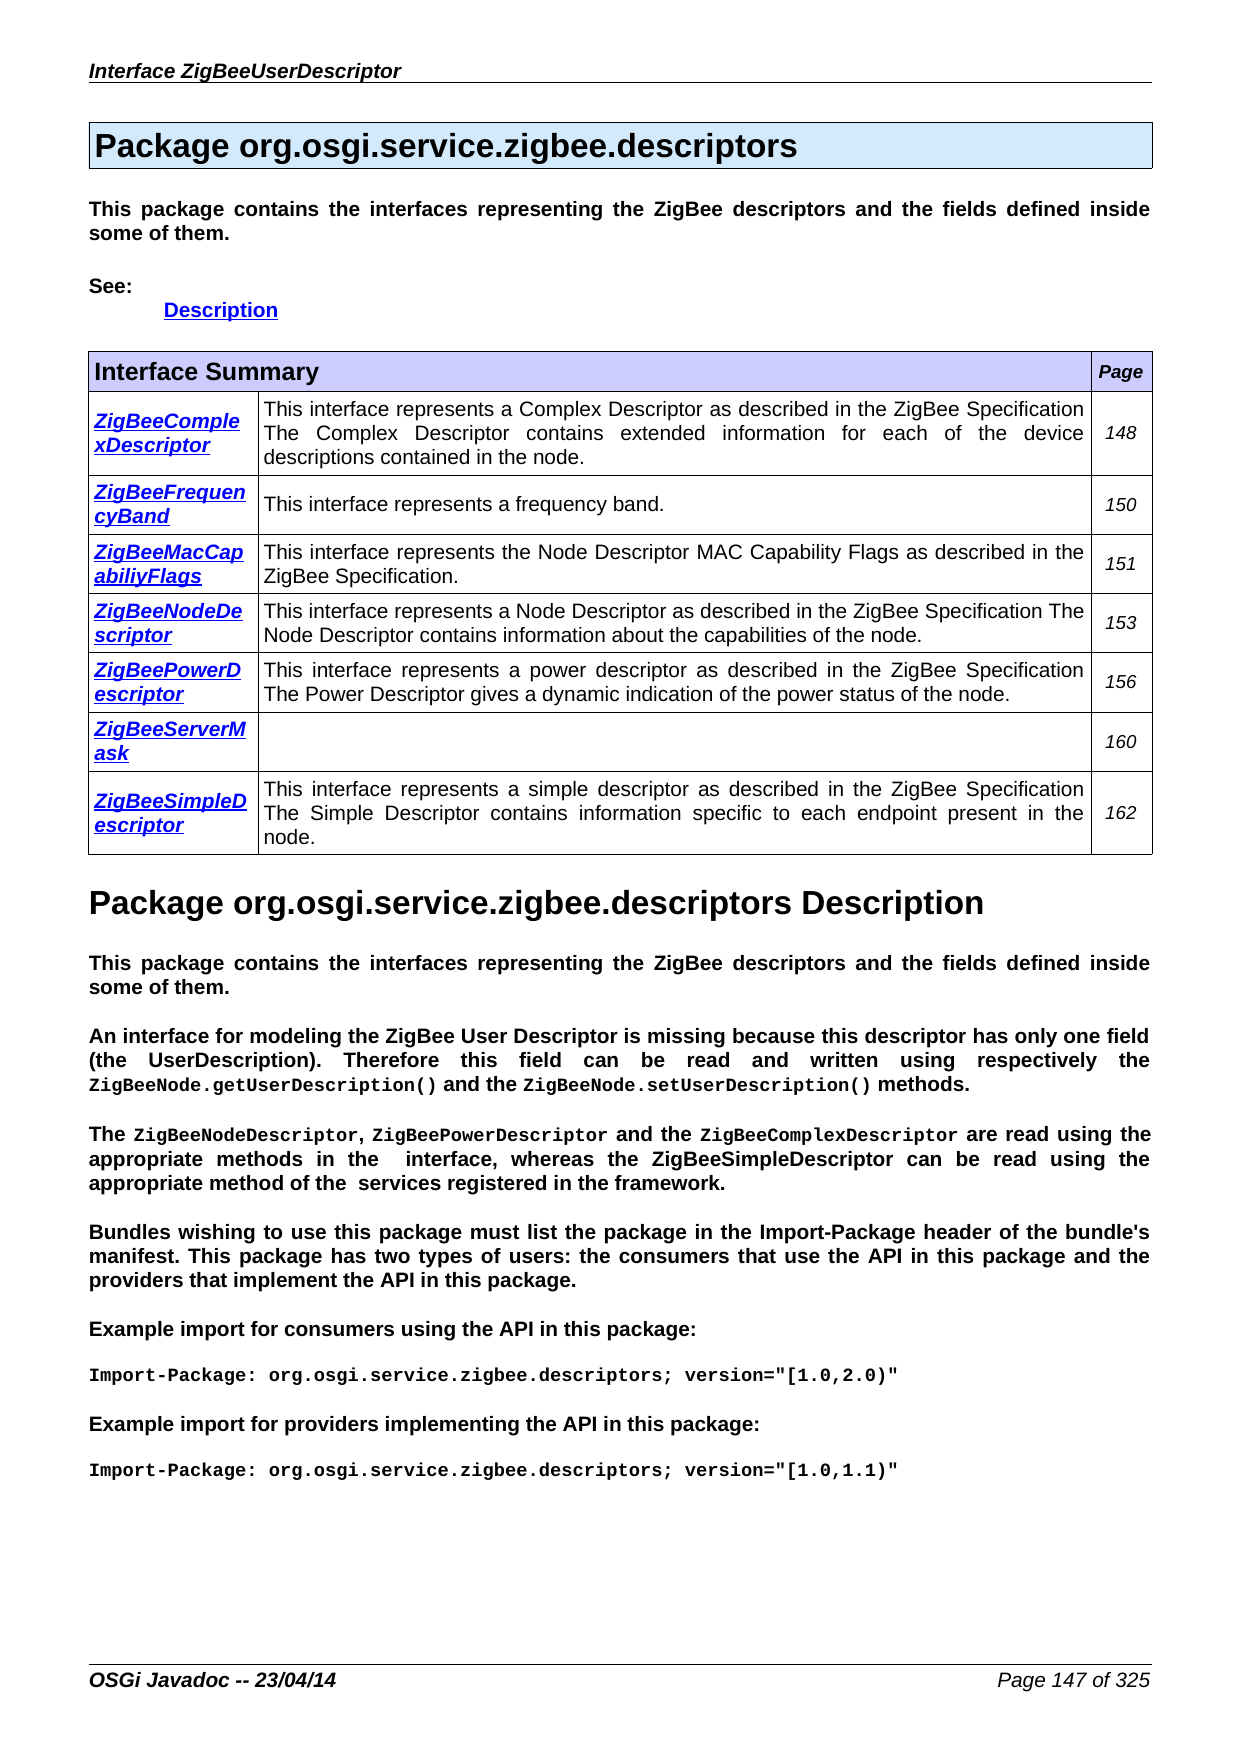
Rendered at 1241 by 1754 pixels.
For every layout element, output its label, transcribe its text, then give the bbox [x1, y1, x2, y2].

text Import-Package: org.osgi.service.zigbee.descriptors; version="[1.0,1.1)" [88, 1461, 1152, 1482]
table_header Page [1092, 352, 1152, 391]
table_cell This interface represents the Node Descriptor MAC Capability Flags as described in the ZigBee Specification. [259, 535, 1091, 593]
table_cell 149 [1092, 392, 1152, 474]
table_cell ZigBeeSimpleDescriptor [89, 772, 258, 854]
table_cell ZigBeeComplexDescriptor [89, 392, 258, 474]
table_cell ZigBeeNodeDescriptor [89, 594, 258, 652]
table_cell 161 [1092, 713, 1152, 771]
table_cell This interface represents a Node Descriptor as described in the ZigBee Specification The Node Descriptor contains information about the capabilities of the node. [259, 594, 1091, 652]
text Package org.osgi.service.zigbee.descriptors Description [88, 883, 1152, 922]
table_cell 151 [1092, 476, 1152, 534]
subtitle Package org.osgi.service.zigbee.descriptors [90, 123, 1152, 168]
table_cell 157 [1092, 653, 1152, 712]
table_cell ZigBeeMacCapabiliyFlags [89, 535, 258, 593]
text Bundles wishing to use this package must list the package in the Import-Package header of the bundle's manifest. This package has two types of users: the consumers that use the API in this package and the providers that implement the API in this package. [88, 1220, 1152, 1292]
table_cell 152 [1092, 535, 1152, 593]
table_cell ZigBeeFrequencyBand [89, 476, 258, 534]
text Description [163, 298, 1152, 322]
text This package contains the interfaces representing the ZigBee descriptors and the fields defined inside some of them. [88, 951, 1152, 999]
table_cell This interface represents a power descriptor as described in the ZigBee Specification The Power Descriptor gives a dynamic indication of the power status of the node. [259, 653, 1091, 712]
text Import-Package: org.osgi.service.zigbee.descriptors; version="[1.0,2.0)" [88, 1366, 1152, 1387]
text An interface for modeling the ZigBee User Descriptor is missing because this descriptor has only one field (the UserDescription). Therefore this field can be read and written using respectively the ZigBeeNode.getUserDescription() and the ZigBeeNode.setUserDescription() methods. [88, 1024, 1152, 1097]
text Example import for providers implementing the API in this package: [88, 1412, 1152, 1436]
table_cell This interface represents a simple descriptor as described in the ZigBee Specification The Simple Descriptor contains information specific to each endpoint present in the node. [259, 772, 1091, 854]
text The ZigBeeNodeDescriptor, ZigBeePowerDescriptor and the ZigBeeComplexDescriptor are read using the appropriate methods in the interface, whereas the ZigBeeSimpleDescriptor can be read using the appropriate method of the services registered in the framework. [88, 1122, 1152, 1195]
table_cell 163 [1092, 772, 1152, 854]
table_cell ZigBeePowerDescriptor [89, 653, 258, 712]
table_cell This interface represents a Complex Descriptor as described in the ZigBee Specification The Complex Descriptor contains extended information for each of the device descriptions contained in the node. [259, 392, 1091, 474]
text This package contains the interfaces representing the ZigBee descriptors and the fields defined inside some of them. [88, 197, 1152, 245]
table_cell This interface represents a frequency band. [259, 476, 1091, 534]
text See: [88, 274, 1152, 298]
table_cell [259, 713, 1091, 771]
table_cell 154 [1092, 594, 1152, 652]
table_cell ZigBeeServerMask [89, 713, 258, 771]
table_header Interface Summary [89, 352, 1091, 391]
text Example import for consumers using the API in this package: [88, 1317, 1152, 1341]
